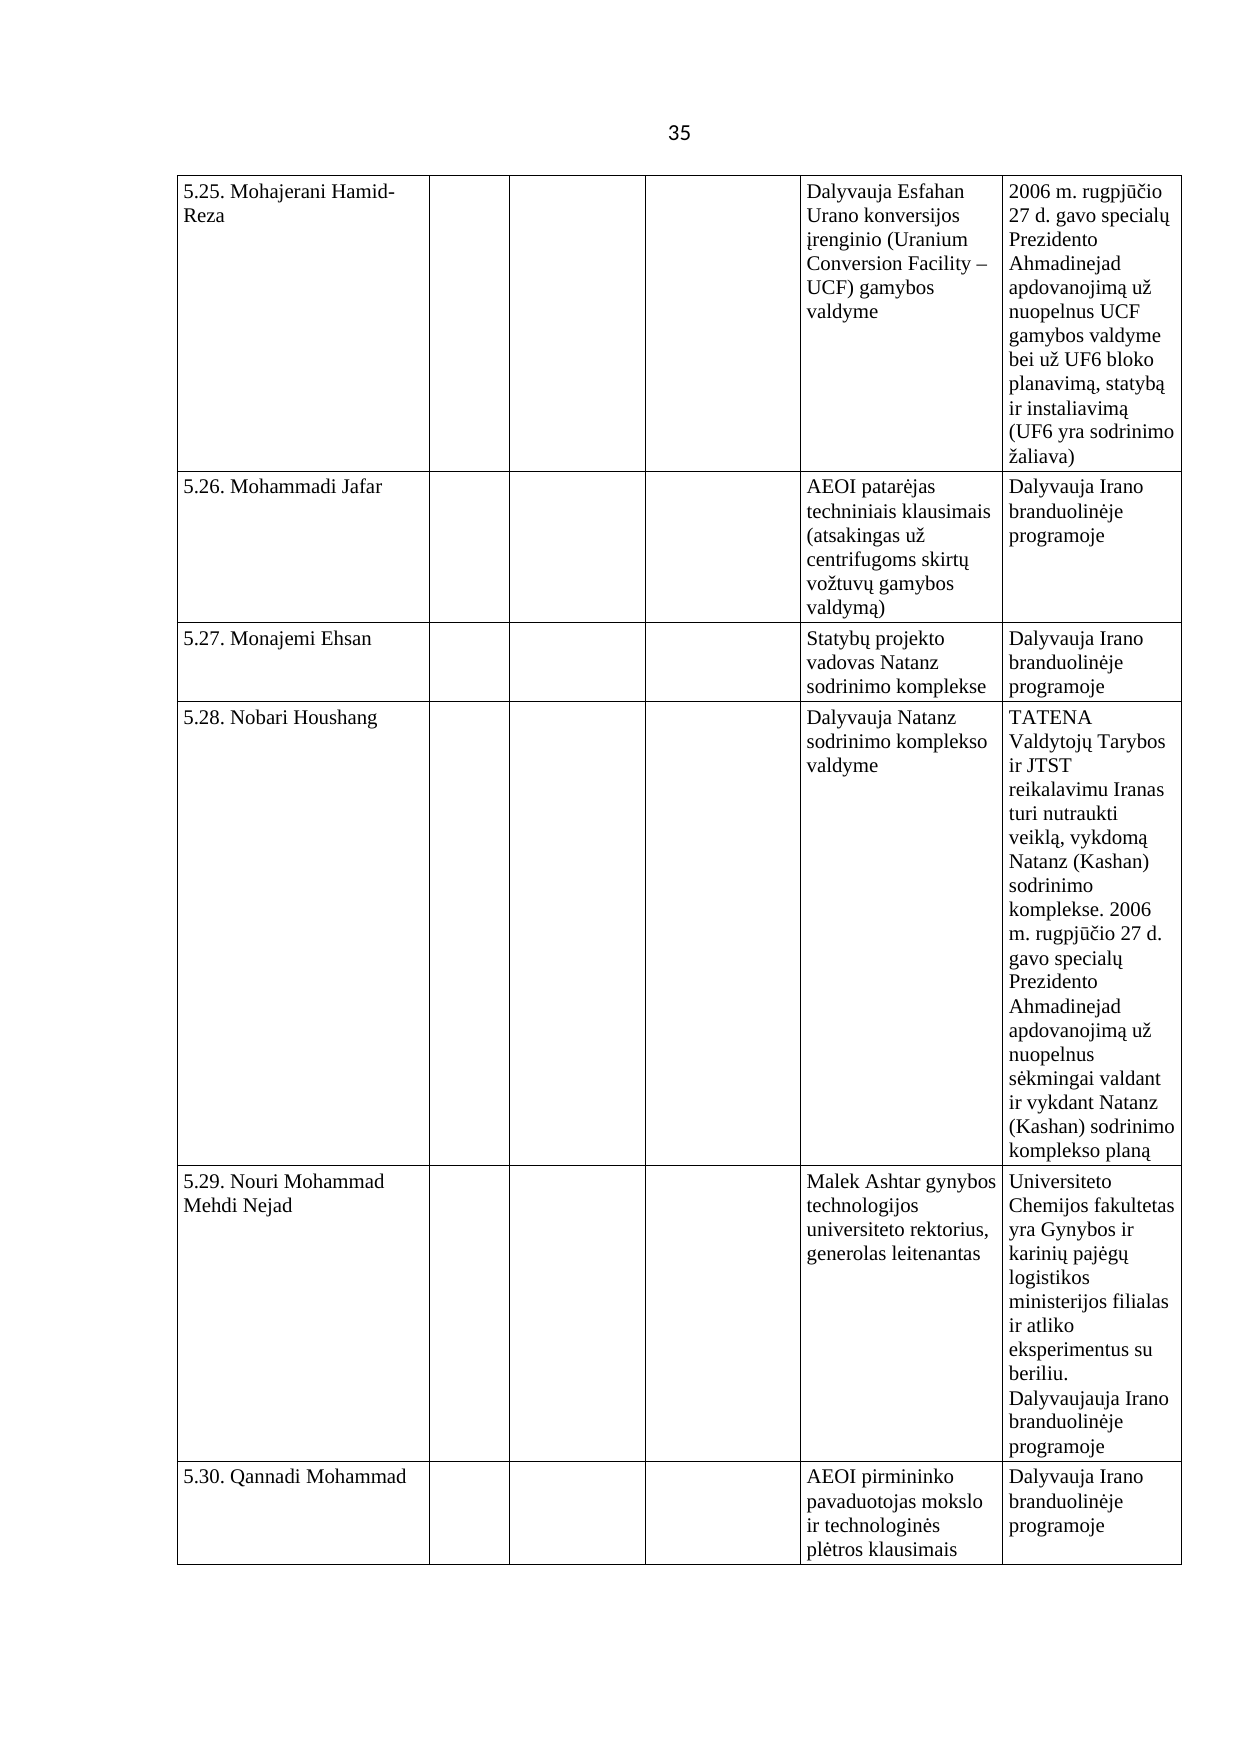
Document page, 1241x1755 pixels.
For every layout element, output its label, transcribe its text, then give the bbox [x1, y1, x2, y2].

table_cell [430, 623, 509, 701]
table_cell Dalyvauja Irano branduolinėje programoje [1003, 623, 1181, 701]
table_cell [646, 623, 800, 701]
table_cell 5.29. Nouri Mohammad Mehdi Nejad [178, 1166, 429, 1461]
table_cell [646, 702, 800, 1165]
table_cell AEOI pirmininko pavaduotojas mokslo ir technologinės plėtros klausimais [801, 1462, 1002, 1564]
table_cell 5.25. Mohajerani Hamid-Reza [178, 176, 429, 471]
table_cell [430, 1462, 509, 1564]
table_cell [646, 1462, 800, 1564]
table_cell Dalyvauja Irano branduolinėje programoje [1003, 1462, 1181, 1564]
table_cell [430, 176, 509, 471]
table_cell Malek Ashtar gynybos technologijos universiteto rektorius, generolas leitenantas [801, 1166, 1002, 1461]
table_cell 5.26. Mohammadi Jafar [178, 472, 429, 622]
table_cell 2006 m. rugpjūčio 27 d. gavo specialų Prezidento Ahmadinejad apdovanojimą už nuopelnus UCF gamybos valdyme bei už UF6 bloko planavimą, statybą ir instaliavimą (UF6 yra sodrinimo žaliava) [1003, 176, 1181, 471]
table_cell [510, 472, 645, 622]
table_cell [510, 623, 645, 701]
table_cell [430, 472, 509, 622]
table_cell 5.28. Nobari Houshang [178, 702, 429, 1165]
table_cell [510, 702, 645, 1165]
table_cell Dalyvauja Esfahan Urano konversijos įrenginio (Uranium Conversion Facility – UCF) gamybos valdyme [801, 176, 1002, 471]
table_cell [646, 1166, 800, 1461]
table_cell [646, 472, 800, 622]
table_cell TATENA Valdytojų Tarybos ir JTST reikalavimu Iranas turi nutraukti veiklą, vykdomą Natanz (Kashan) sodrinimo komplekse. 2006 m. rugpjūčio 27 d. gavo specialų Prezidento Ahmadinejad apdovanojimą už nuopelnus sėkmingai valdant ir vykdant Natanz (Kashan) sodrinimo komplekso planą [1003, 702, 1181, 1165]
table_cell [430, 1166, 509, 1461]
table_cell [510, 176, 645, 471]
table_cell Universiteto Chemijos fakultetas yra Gynybos ir karinių pajėgų logistikos ministerijos filialas ir atliko eksperimentus su beriliu. Dalyvaujauja Irano branduolinėje programoje [1003, 1166, 1181, 1461]
table_cell Dalyvauja Natanz sodrinimo komplekso valdyme [801, 702, 1002, 1165]
table_cell AEOI patarėjas techniniais klausimais (atsakingas už centrifugoms skirtų vožtuvų gamybos valdymą) [801, 472, 1002, 622]
table_cell 5.30. Qannadi Mohammad [178, 1462, 429, 1564]
table_cell Statybų projekto vadovas Natanz sodrinimo komplekse [801, 623, 1002, 701]
table_cell [510, 1462, 645, 1564]
table_cell [510, 1166, 645, 1461]
table_cell [646, 176, 800, 471]
table_cell [430, 702, 509, 1165]
table_cell Dalyvauja Irano branduolinėje programoje [1003, 472, 1181, 622]
table_cell 5.27. Monajemi Ehsan [178, 623, 429, 701]
